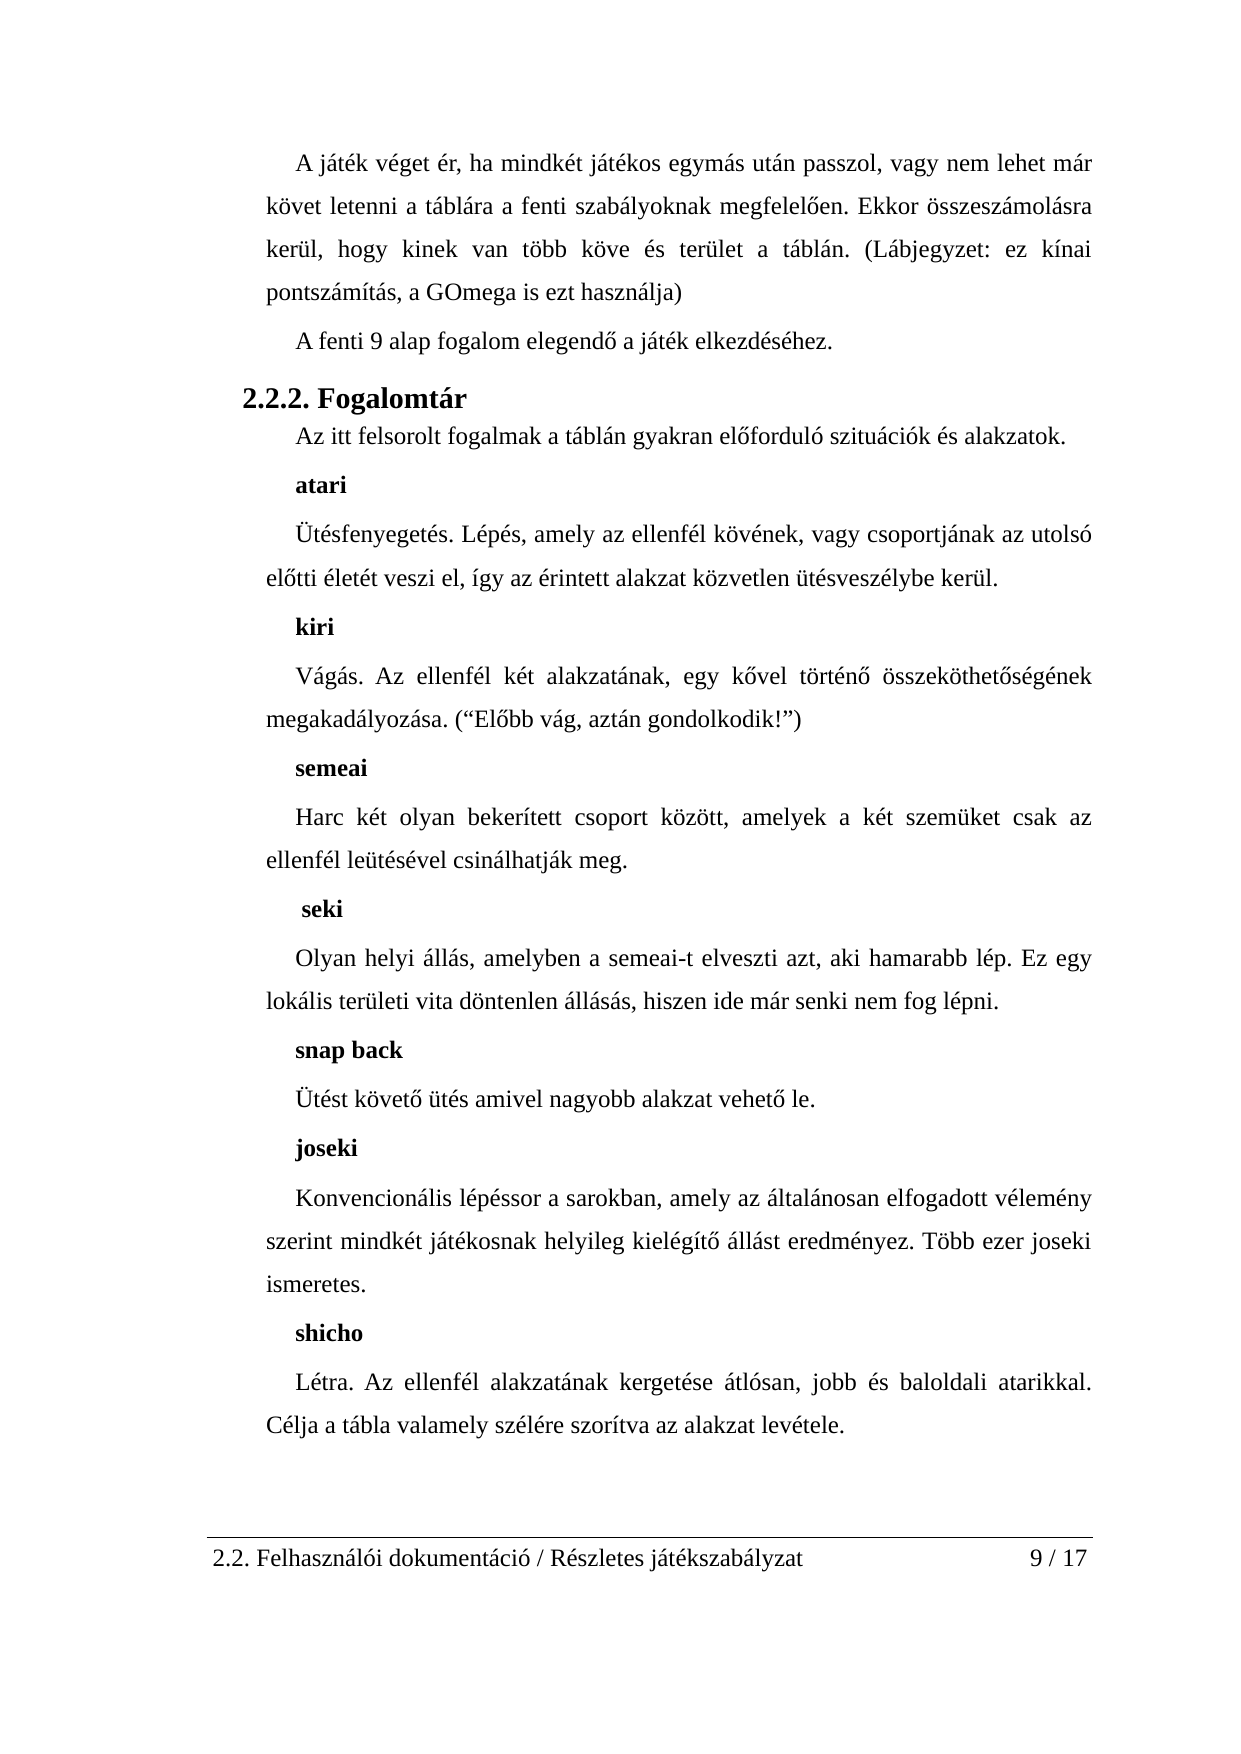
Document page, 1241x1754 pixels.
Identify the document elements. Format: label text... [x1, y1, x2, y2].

text Ütést követő ütés amivel nagyobb alakzat vehető le. [266, 1084, 1093, 1113]
text joseki [266, 1133, 1093, 1162]
text Olyan helyi állás, amelyben a semeai-t elveszti azt, aki hamarabb lép. Ez egy lokális területi vita döntenlen állásás, hiszen ide már senki nem fog lépni. [266, 943, 1093, 1015]
text Létra. Az ellenfél alakzatának kergetése átlósan, jobb és baloldali atarikkal. Célja a tábla valamely szélére szorítva az alakzat levétele. [266, 1367, 1093, 1439]
text seki [266, 894, 1093, 923]
text Harc két olyan bekerített csoport között, amelyek a két szemüket csak az ellenfél leütésével csinálhatják meg. [266, 802, 1093, 874]
text A játék véget ér, ha mindkét játékos egymás után passzol, vagy nem lehet már követ letenni a táblára a fenti szabályoknak megfelelően. Ekkor összeszámolásra kerül, hogy kinek van több köve és terület a táblán. (Lábjegyzet: ez kínai pontszámítás, a GOmega is ezt használja) [266, 148, 1093, 306]
text Ütésfenyegetés. Lépés, amely az ellenfél kövének, vagy csoportjának az utolsó előtti életét veszi el, így az érintett alakzat közvetlen ütésveszélybe kerül. [266, 519, 1093, 591]
text semeai [266, 753, 1093, 782]
text Vágás. Az ellenfél két alakzatának, egy kővel történő összeköthetőségének megakadályozása. (“Előbb vág, aztán gondolkodik!”) [266, 661, 1093, 733]
text atari [266, 470, 1093, 499]
text kiri [266, 612, 1093, 640]
text shicho [266, 1318, 1093, 1347]
text A fenti 9 alap fogalom elegendő a játék elkezdéséhez. [266, 326, 1093, 355]
text snap back [266, 1035, 1093, 1064]
text Az itt felsorolt fogalmak a táblán gyakran előforduló szituációk és alakzatok. [266, 421, 1093, 450]
subtitle Fogalomtár [242, 381, 1093, 415]
text Konvencionális lépéssor a sarokban, amely az általánosan elfogadott vélemény szerint mindkét játékosnak helyileg kielégítő állást eredményez. Több ezer joseki ismeretes. [266, 1183, 1093, 1298]
